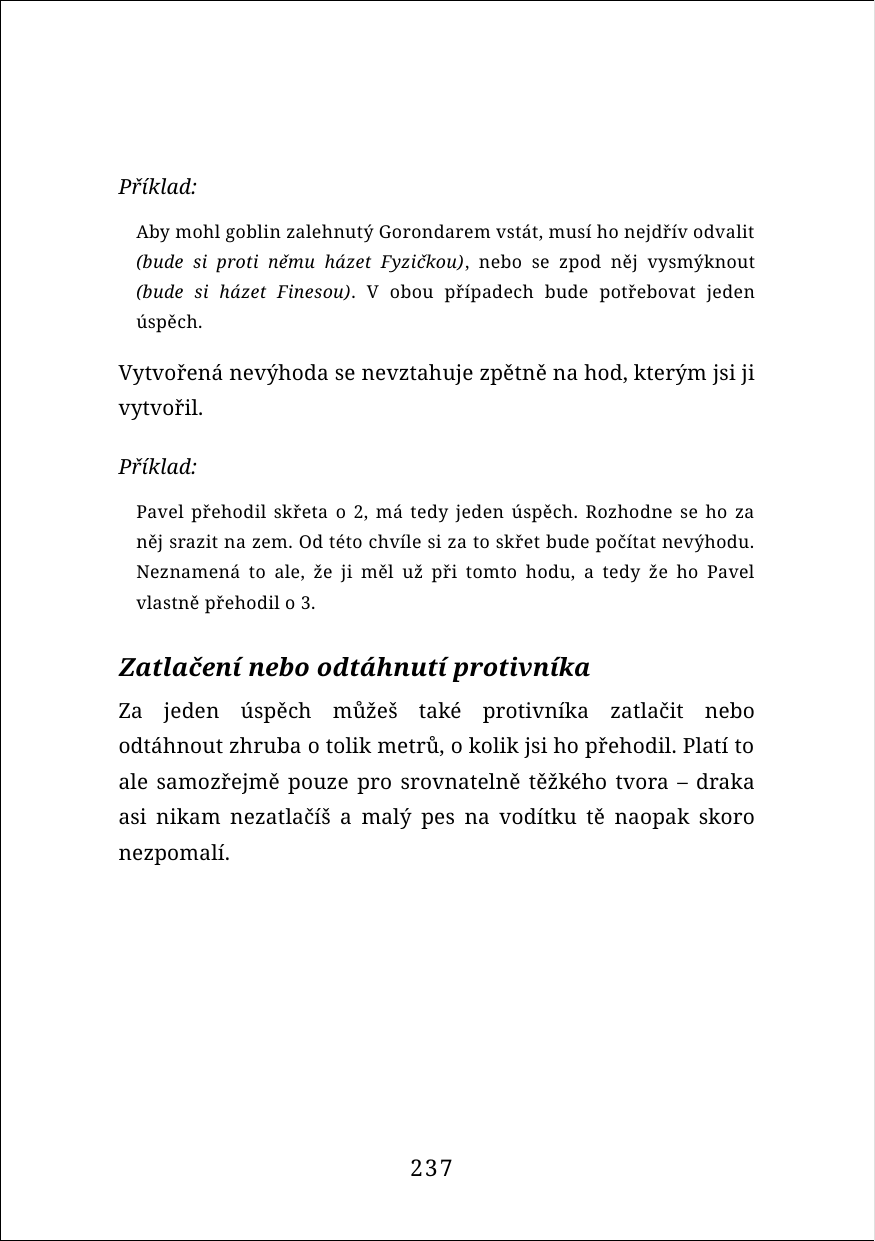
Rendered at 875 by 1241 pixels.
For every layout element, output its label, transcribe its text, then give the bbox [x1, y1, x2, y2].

subtitle Zatlačení nebo odtáhnutí protivníka [118, 650, 756, 684]
text Aby mohl goblin zalehnutý Gorondarem vstát, musí ho nejdřív odvalit (bude si proti němu házet Fyzičkou), nebo se zpod něj vysmýknout (bude si házet Finesou). V obou případech bude potřebovat jeden úspěch. [136, 219, 756, 334]
text Příklad: [118, 172, 756, 200]
text Vytvořená nevýhoda se nevztahuje zpětně na hod, kterým jsi ji vytvořil. [118, 358, 756, 422]
text Příklad: [118, 452, 756, 481]
text Pavel přehodil skřeta o 2, má tedy jeden úspěch. Rozhodne se ho za něj srazit na zem. Od této chvíle si za to skřet bude počítat nevýhodu. Neznamená to ale, že ji měl už při tomto hodu, a tedy že ho Pavel vlastně přehodil o 3. [136, 499, 756, 614]
text Za jeden úspěch můžeš také protivníka zatlačit nebo odtáhnout zhruba o tolik metrů, o kolik jsi ho přehodil. Platí to ale samozřejmě pouze pro srovnatelně těžkého tvora – draka asi nikam nezatlačíš a malý pes na vodítku tě naopak skoro nezpomalí. [118, 696, 756, 866]
